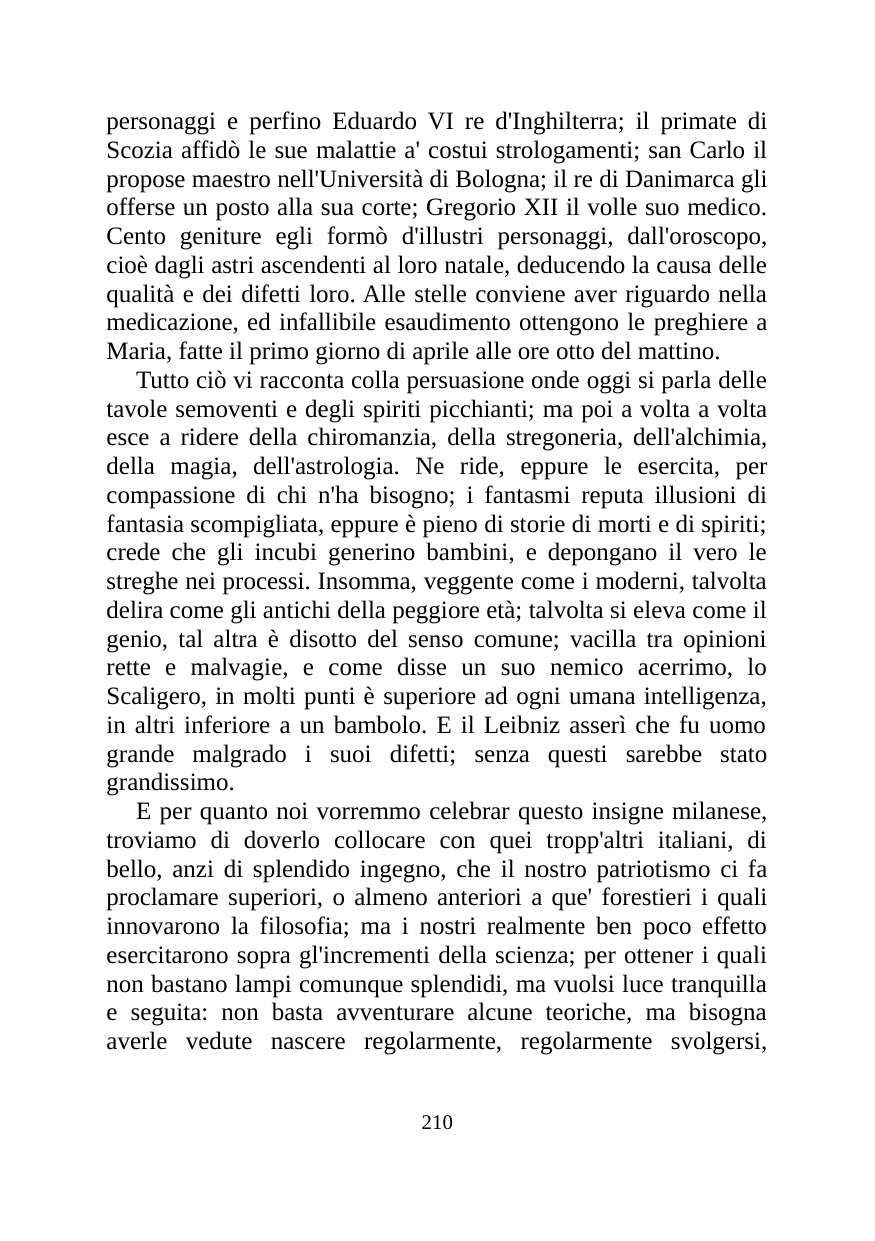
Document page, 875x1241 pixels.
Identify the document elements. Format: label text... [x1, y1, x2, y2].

text Tutto ciò vi racconta colla persuasione onde oggi si parla delle tavole semoventi e degli spiriti picchianti; ma poi a volta a volta esce a ridere della chiromanzia, della stregoneria, dell'alchimia, della magia, dell'astrologia. Ne ride, eppure le esercita, per compassione di chi n'ha bisogno; i fantasmi reputa illusioni di fantasia scompigliata, eppure è pieno di storie di morti e di spiriti; crede che gli incubi generino bambini, e depongano il vero le streghe nei processi. Insomma, veggente come i moderni, talvolta delira come gli antichi della peggiore età; talvolta si eleva come il genio, tal altra è disotto del senso comune; vacilla tra opinioni rette e malvagie, e come disse un suo nemico acerrimo, lo Scaligero, in molti punti è superiore ad ogni umana intelligenza, in altri inferiore a un bambolo. E il Leibniz asserì che fu uomo grande malgrado i suoi difetti; senza questi sarebbe stato grandissimo. [106, 365, 768, 796]
text personaggi e perfino Eduardo VI re d'Inghilterra; il primate di Scozia affidò le sue malattie a' costui strologamenti; san Carlo il propose maestro nell'Università di Bologna; il re di Danimarca gli offerse un posto alla sua corte; Gregorio XII il volle suo medico. Cento geniture egli formò d'illustri personaggi, dall'oroscopo, cioè dagli astri ascendenti al loro natale, deducendo la causa delle qualità e dei difetti loro. Alle stelle conviene aver riguardo nella medicazione, ed infallibile esaudimento ottengono le preghiere a Maria, fatte il primo giorno di aprile alle ore otto del mattino. [106, 106, 768, 365]
text E per quanto noi vorremmo celebrar questo insigne milanese, troviamo di doverlo collocare con quei tropp'altri italiani, di bello, anzi di splendido ingegno, che il nostro patriotismo ci fa proclamare superiori, o almeno anteriori a que' forestieri i quali innovarono la filosofia; ma i nostri realmente ben poco effetto esercitarono sopra gl'incrementi della scienza; per ottener i quali non bastano lampi comunque splendidi, ma vuolsi luce tranquilla e seguita: non basta avventurare alcune teoriche, ma bisogna averle vedute nascere regolarmente, regolarmente svolgersi, [106, 796, 768, 1055]
